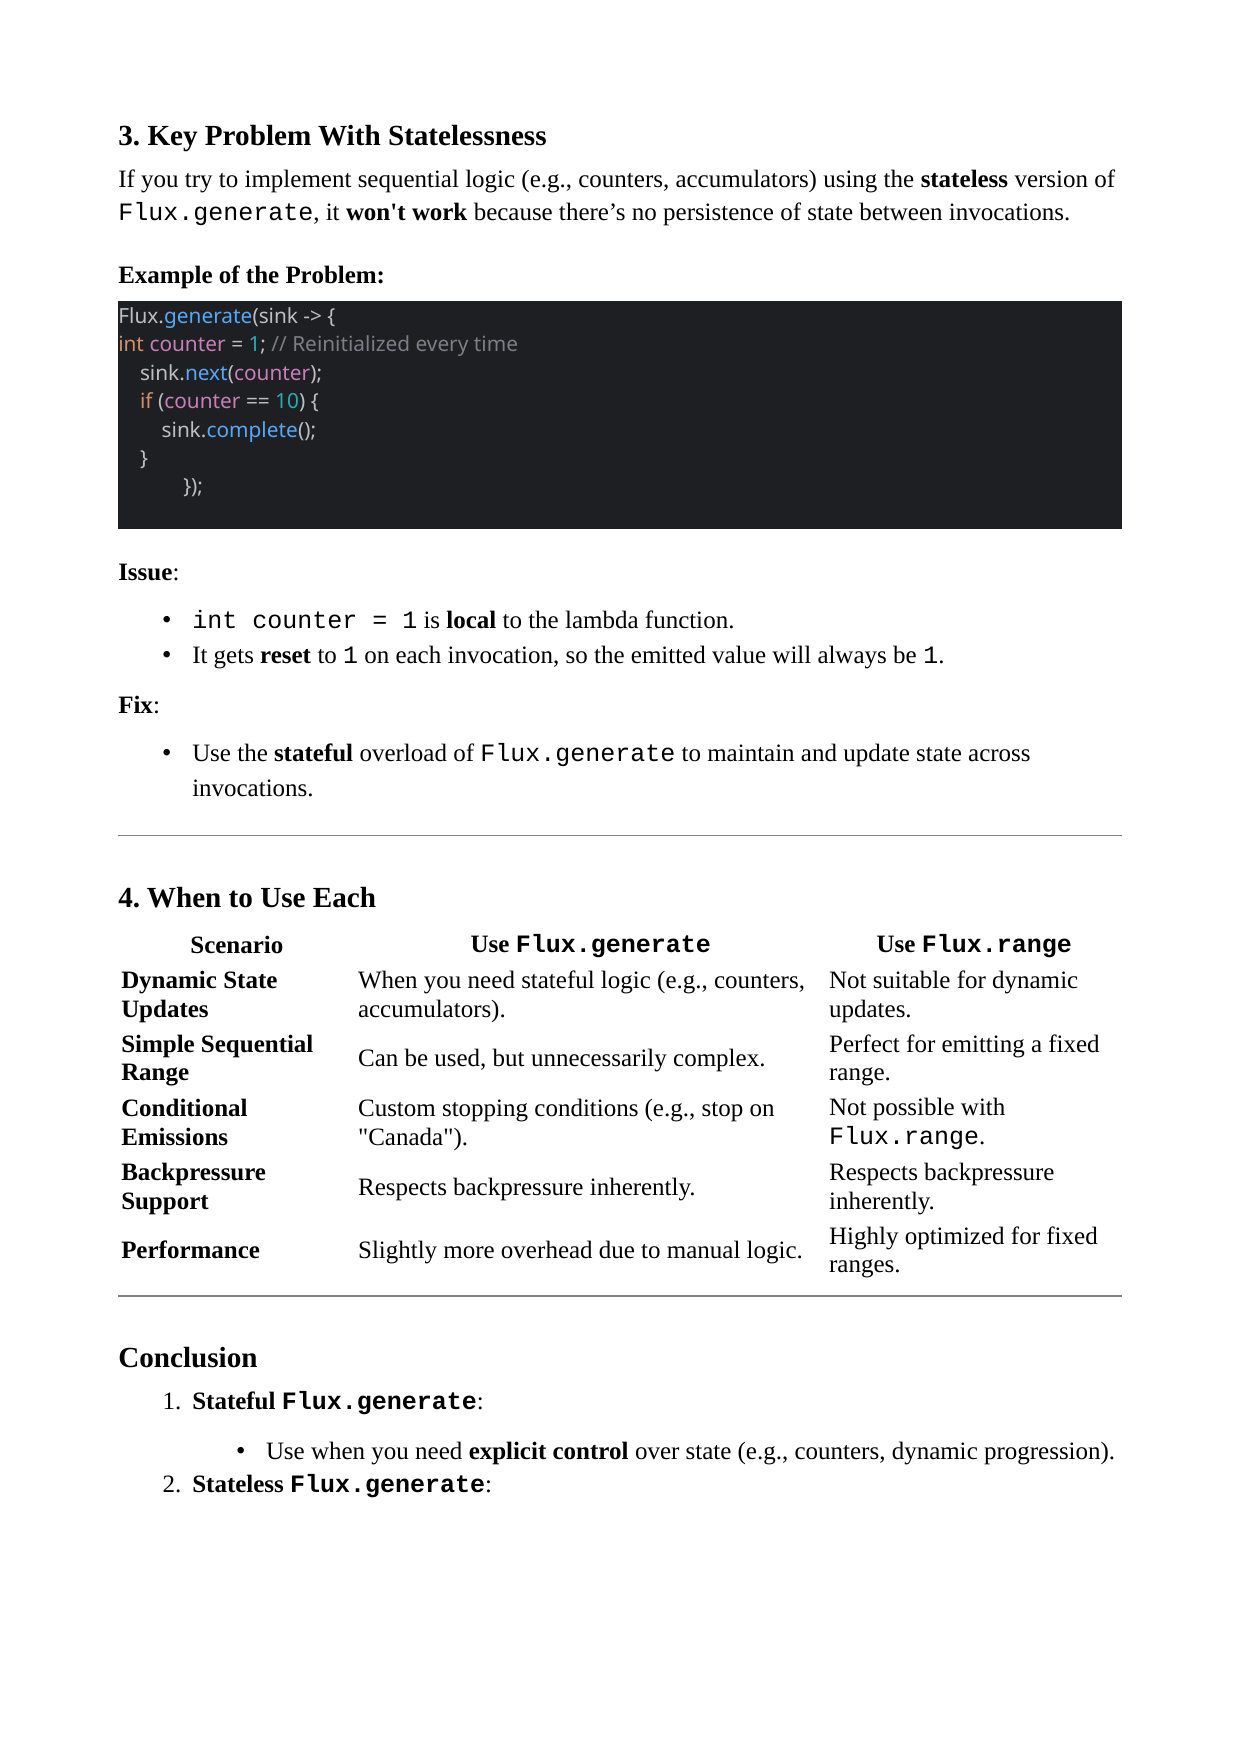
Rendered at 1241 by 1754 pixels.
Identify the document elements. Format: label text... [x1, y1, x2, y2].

text Flux.generate(sink -> { int counter = 1; // Reinitialized every time sink.next(counter); if (counter == 10) { sink.complete(); } }); [118, 301, 1122, 529]
table_cell Custom stopping conditions (e.g., stop on "Canada"). [355, 1089, 826, 1154]
table_cell Perfect for emitting a fixed range. [826, 1026, 1122, 1089]
table_cell Dynamic State Updates [118, 963, 355, 1026]
table_cell Not possible with Flux.range. [826, 1089, 1122, 1154]
table_header Use Flux.generate [355, 926, 826, 962]
list It gets reset to 1 on each invocation, so the emitted value will always be 1. [162, 641, 1122, 671]
list Use the stateful overload of Flux.generate to maintain and update state across invocations. [162, 738, 1122, 802]
table_cell Conditional Emissions [118, 1089, 355, 1154]
table_cell Slightly more overhead due to manual logic. [355, 1218, 826, 1281]
list Use when you need explicit control over state (e.g., counters, dynamic progression). [236, 1436, 1122, 1465]
table_cell Highly optimized for fixed ranges. [826, 1218, 1122, 1281]
list Stateless Flux.generate: [162, 1469, 1122, 1500]
table_header Scenario [118, 926, 355, 962]
table_cell When you need stateful logic (e.g., counters, accumulators). [355, 963, 826, 1026]
subtitle 4. When to Use Each [118, 880, 1122, 913]
subtitle 3. Key Problem With Statelessness [118, 118, 1122, 152]
list int counter = 1 is local to the lambda function. [162, 605, 1122, 636]
list Stateful Flux.generate: [162, 1386, 1122, 1417]
table_cell Simple Sequential Range [118, 1026, 355, 1089]
subtitle Example of the Problem: [118, 260, 1122, 288]
table_cell Respects backpressure inherently. [355, 1155, 826, 1218]
table_cell Not suitable for dynamic updates. [826, 963, 1122, 1026]
table_header Use Flux.range [826, 926, 1122, 962]
table_cell Performance [118, 1218, 355, 1281]
table_cell Respects backpressure inherently. [826, 1155, 1122, 1218]
table_cell Backpressure Support [118, 1155, 355, 1218]
table_cell Can be used, but unnecessarily complex. [355, 1026, 826, 1089]
subtitle Conclusion [118, 1340, 1122, 1373]
text Fix: [118, 691, 1122, 719]
text If you try to implement sequential logic (e.g., counters, accumulators) using the stateless version of Flux.generate, it won't work because there’s no persistence of state between invocations. [118, 164, 1122, 228]
text Issue: [118, 557, 1122, 586]
